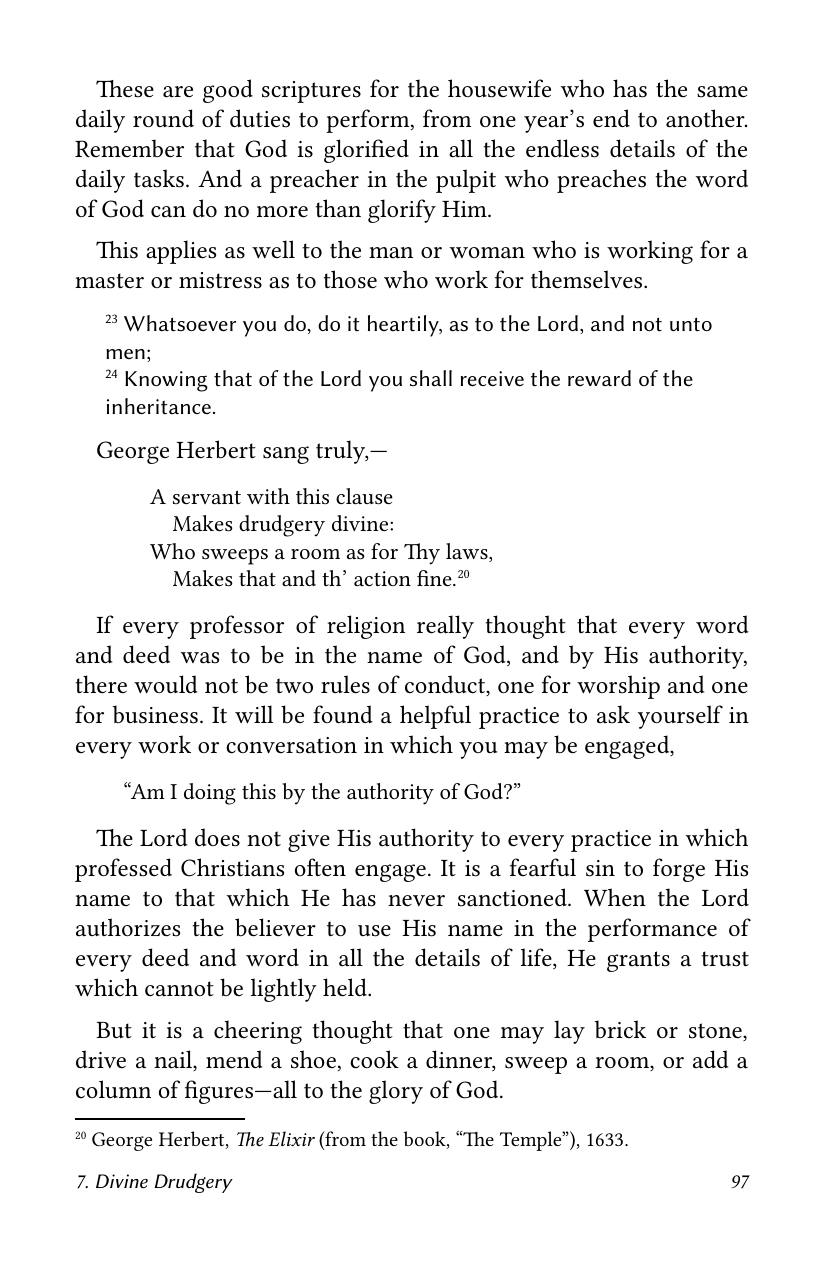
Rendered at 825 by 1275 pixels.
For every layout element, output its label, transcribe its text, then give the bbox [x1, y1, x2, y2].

text This applies as well to the man or woman who is working for a master or mistress as to those who work for themselves. [75, 237, 750, 295]
text “Am I doing this by the authority of God?” [105, 779, 720, 805]
text Makes that and th’ action fine. [150, 566, 750, 592]
text These are good scriptures for the housewife who has the same daily round of duties to perform, from one year’s end to another. Remember that God is glorified in all the endless details of the daily tasks. And a preacher in the pulpit who preaches the word of God can do no more than glorify Him. [75, 75, 750, 223]
text George Herbert sang truly,— [75, 436, 750, 464]
text If every professor of religion really thought that every word and deed was to be in the name of God, and by His authority, there would not be two rules of conduct, one for worship and one for business. It will be found a helpful practice to ask yourself in every work or conversation in which you may be engaged, [75, 611, 750, 759]
text A servant with this clause [150, 484, 750, 510]
text Who sweeps a room as for Thy laws, [150, 539, 750, 565]
text But it is a cheering thought that one may lay brick or stone, drive a nail, mend a shoe, cook a dinner, sweep a room, or add a column of figures—all to the glory of God. [75, 1016, 750, 1104]
text George Herbert, The Elixir (from the book, “The Temple”), 1633. [75, 1128, 750, 1152]
text 24 Knowing that of the Lord you shall receive the reward of the inheritance. [105, 366, 720, 420]
text The Lord does not give His authority to every practice in which professed Christians often engage. It is a fearful sin to forge His name to that which He has never sanctioned. When the Lord authorizes the believer to use His name in the performance of every deed and word in all the details of life, He grants a trust which cannot be lightly held. [75, 824, 750, 1002]
text Makes drudgery divine: [150, 511, 750, 537]
text 23 Whatsoever you do, do it heartily, as to the Lord, and not unto men; [105, 311, 720, 365]
